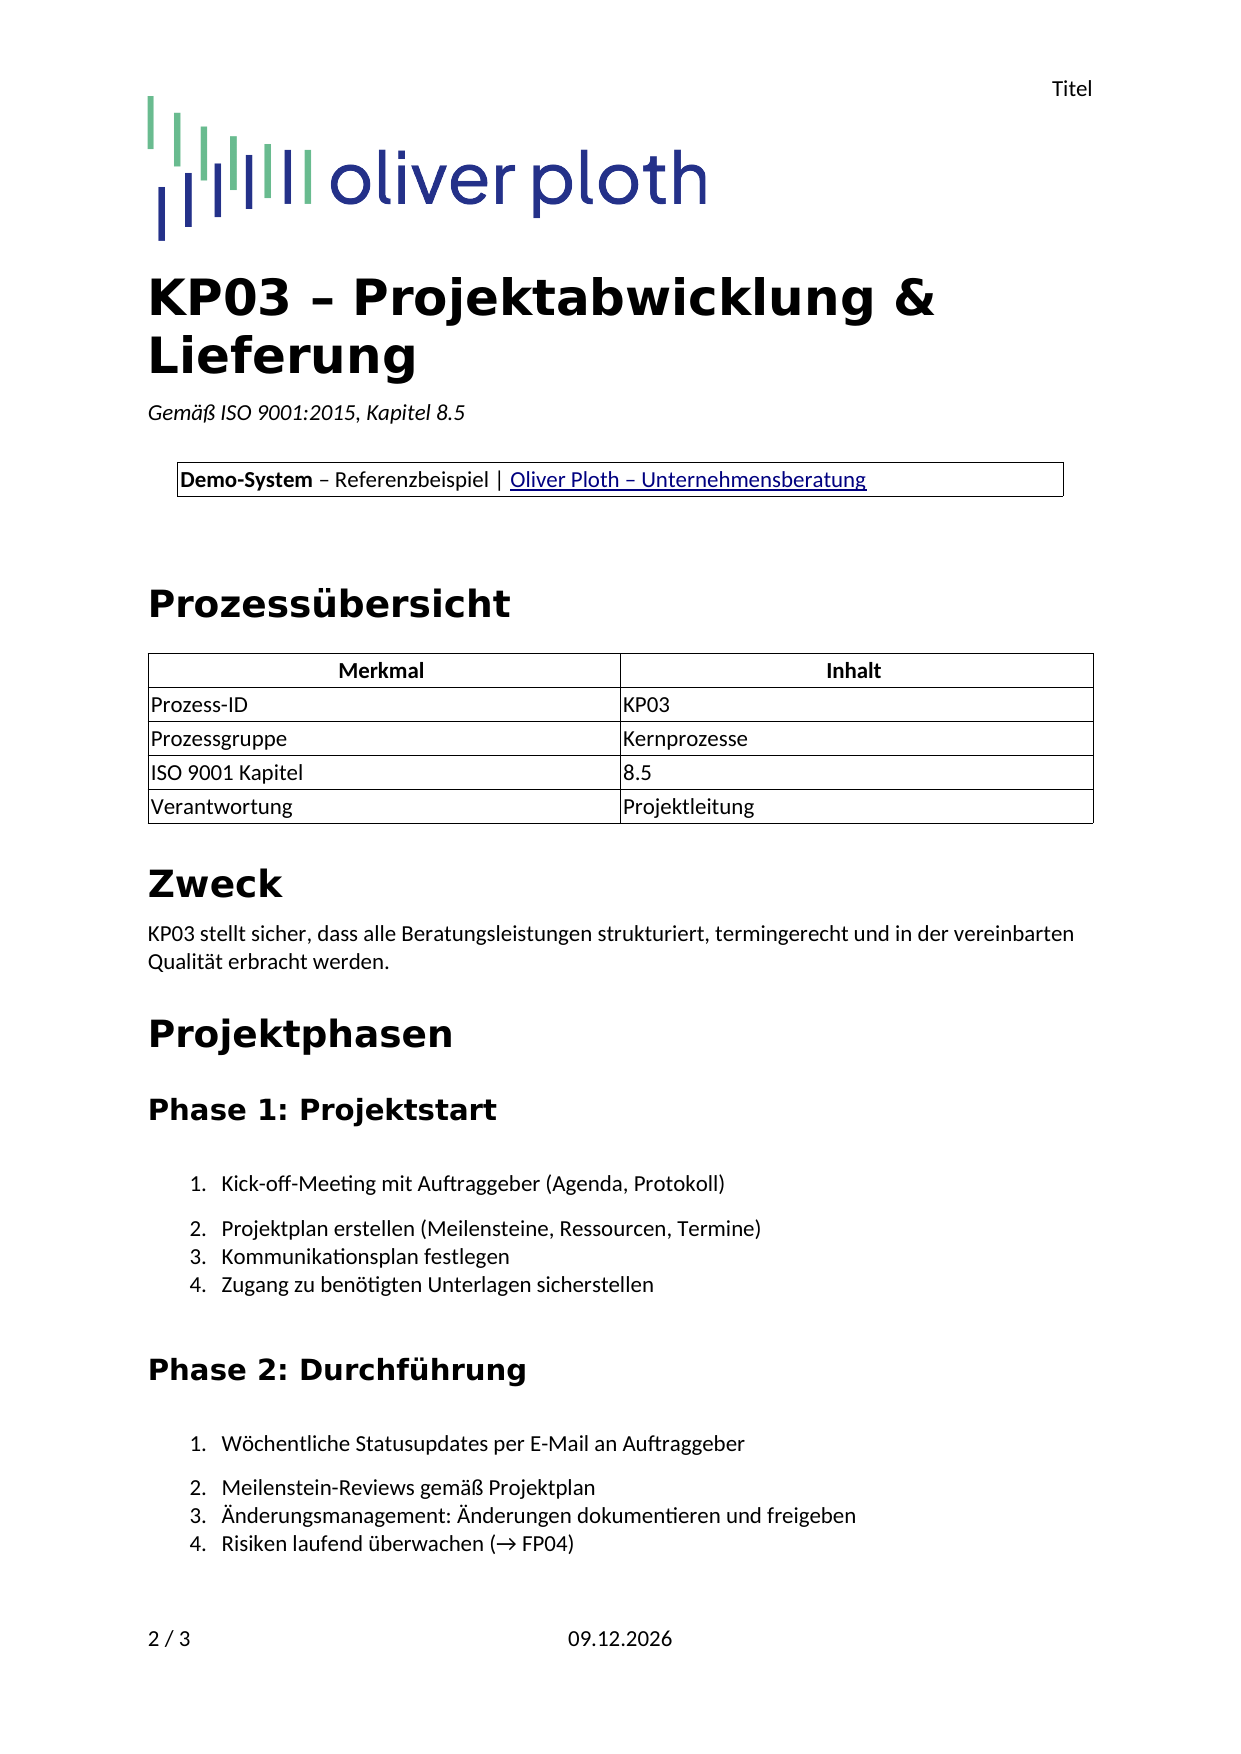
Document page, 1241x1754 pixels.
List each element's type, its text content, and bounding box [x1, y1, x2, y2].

text Gemäß ISO 9001:2015, Kapitel 8.5 [148, 398, 1093, 426]
table_cell Verantwortung [149, 790, 620, 823]
list Änderungsmanagement: Änderungen dokumentieren und freigeben [207, 1501, 1093, 1529]
table_cell Projektleitung [621, 790, 1093, 823]
list Wöchentliche Statusupdates per E-Mail an Auftraggeber [207, 1429, 1093, 1457]
subtitle KP03 – Projektabwicklung & Lieferung [148, 269, 1093, 385]
table_header Merkmal [149, 654, 620, 687]
table_cell 8.5 [621, 756, 1093, 789]
table_cell Prozessgruppe [149, 722, 620, 755]
list Zugang zu benötigten Unterlagen sicherstellen [207, 1270, 1093, 1298]
list Kommunikationsplan festlegen [207, 1242, 1093, 1270]
subtitle Projektphasen [148, 1012, 1093, 1056]
table_cell Kernprozesse [621, 722, 1093, 755]
table_cell Prozess-ID [149, 688, 620, 721]
list Kick-off-Meeting mit Auftraggeber (Agenda, Protokoll) [207, 1169, 1093, 1198]
text KP03 stellt sicher, dass alle Beratungsleistungen strukturiert, termingerecht und in der vereinbarten Qualität erbracht werden. [148, 919, 1093, 975]
subtitle Phase 1: Projektstart [148, 1094, 1093, 1128]
subtitle Prozessübersicht [148, 582, 1093, 626]
list Meilenstein-Reviews gemäß Projektplan [207, 1473, 1093, 1501]
table_header Demo-System – Referenzbeispiel | Oliver Ploth – Unternehmensberatung [178, 463, 1063, 496]
table_cell ISO 9001 Kapitel [149, 756, 620, 789]
list Projektplan erstellen (Meilensteine, Ressourcen, Termine) [207, 1214, 1093, 1242]
table_header Inhalt [621, 654, 1093, 687]
list Risiken laufend überwachen (→ FP04) [207, 1529, 1093, 1557]
table_cell KP03 [621, 688, 1093, 721]
subtitle Phase 2: Durchführung [148, 1353, 1093, 1387]
subtitle Zweck [148, 863, 1093, 906]
